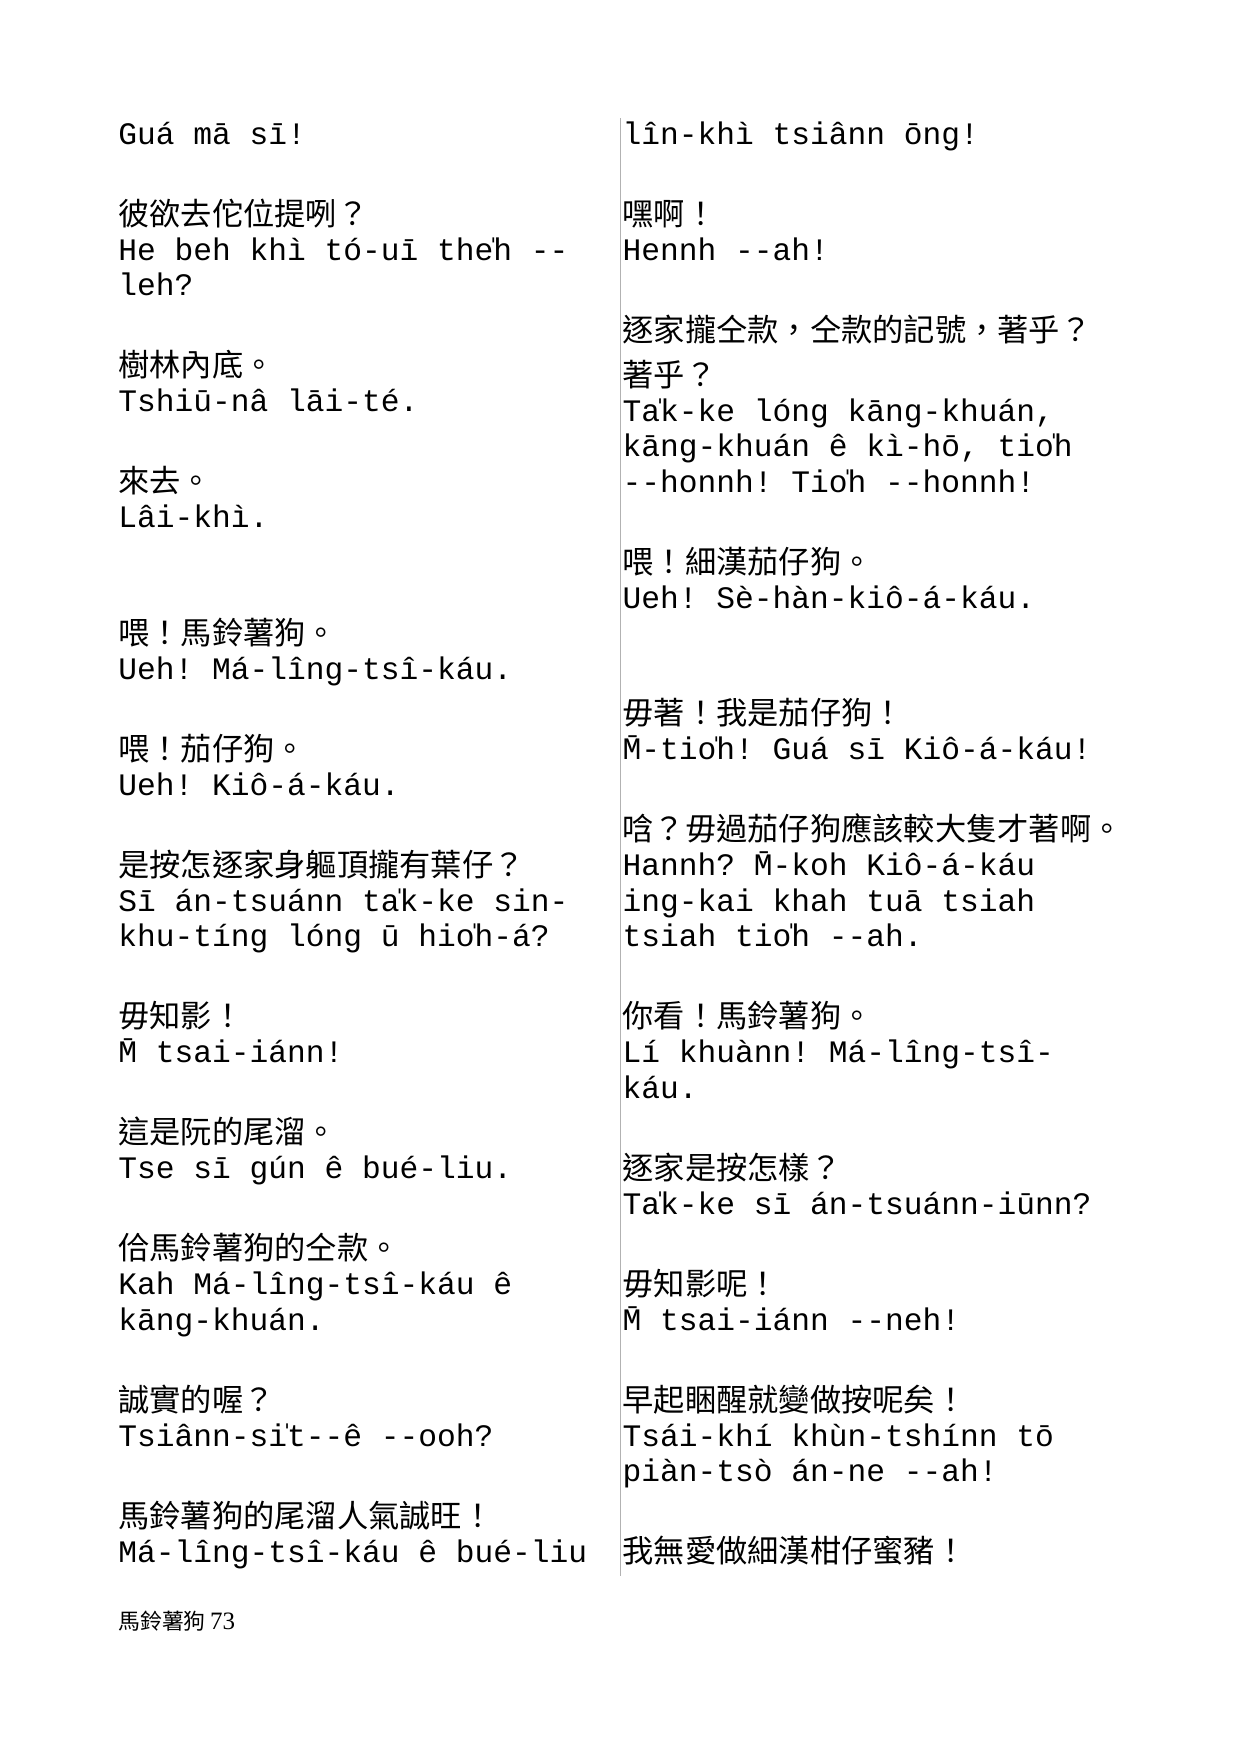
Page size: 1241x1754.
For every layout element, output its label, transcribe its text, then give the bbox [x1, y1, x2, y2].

text 早起睏醒就變做按呢矣！ [622, 1375, 1122, 1420]
text 逐家是按怎樣？ [622, 1143, 1122, 1188]
text Guá mā sī! [118, 118, 618, 153]
text 逐家攏仝款，仝款的記號，著乎？著乎？ [622, 305, 1122, 395]
text Ueh! Má-lîng-tsî-káu. [118, 653, 618, 688]
text Hannh? M̄-koh Kiô-á-káu ing-kai khah tuā tsiah tsiah tio̍h --ah. [622, 850, 1122, 956]
text M̄ tsai-iánn! [118, 1037, 618, 1072]
text 佮馬鈴薯狗的仝款。 [118, 1223, 618, 1269]
text Kah Má-lîng-tsî-káu ê kāng-khuán. [118, 1269, 618, 1339]
text 毋知影呢！ [622, 1259, 1122, 1304]
text 喂！馬鈴薯狗。 [118, 608, 618, 653]
text lîn-khì tsiânn ōng! [622, 118, 1122, 153]
text 喂！細漢茄仔狗。 [622, 537, 1122, 582]
text 彼欲去佗位提咧？ [118, 189, 618, 234]
text 毋著！我是茄仔狗！ [622, 688, 1122, 734]
text 馬鈴薯狗的尾溜人氣誠旺！ [118, 1491, 618, 1536]
text Sī án-tsuánn ta̍k-ke sin-khu-tíng lóng ū hio̍h-á? [118, 885, 618, 956]
text Ta̍k-ke lóng kāng-khuán, kāng-khuán ê kì-hō, tio̍h --honnh! Tio̍h --honnh! [622, 395, 1122, 502]
text Má-lîng-tsî-káu ê bué-liu [118, 1536, 618, 1572]
text 誠實的喔？ [118, 1375, 618, 1420]
text Ta̍k-ke sī án-tsuánn-iūnn? [622, 1188, 1122, 1223]
text Ueh! Kiô-á-káu. [118, 769, 618, 804]
text 毋知影！ [118, 991, 618, 1037]
text 唅？毋過茄仔狗應該較大隻才著啊。 [622, 804, 1122, 850]
text Tsiânn-si̍t--ê --ooh? [118, 1420, 618, 1456]
text 喂！茄仔狗。 [118, 724, 618, 769]
text Lâi-khì. [118, 502, 618, 537]
text He beh khì tó-uī the̍h --leh? [118, 234, 618, 305]
text Tsái-khí khùn-tshínn tō piàn-tsò án-ne --ah! [622, 1420, 1122, 1491]
text Tshiū-nâ lāi-té. [118, 386, 618, 421]
text Ueh! Sè-hàn-kiô-á-káu. [622, 582, 1122, 618]
text 是按怎逐家身軀頂攏有葉仔？ [118, 840, 618, 885]
text 嘿啊！ [622, 189, 1122, 234]
text 我無愛做細漢柑仔蜜豬！ [622, 1526, 1122, 1572]
text 來去。 [118, 456, 618, 502]
text M̄ tsai-iánn --neh! [622, 1304, 1122, 1339]
text M̄-tio̍h! Guá sī Kiô-á-káu! [622, 734, 1122, 769]
text 樹林內底。 [118, 340, 618, 386]
text 這是阮的尾溜。 [118, 1107, 618, 1153]
text Hennh --ah! [622, 234, 1122, 269]
text Lí khuànn! Má-lîng-tsî-káu. [622, 1037, 1122, 1107]
text Tse sī gún ê bué-liu. [118, 1153, 618, 1188]
text 你看！馬鈴薯狗。 [622, 991, 1122, 1037]
